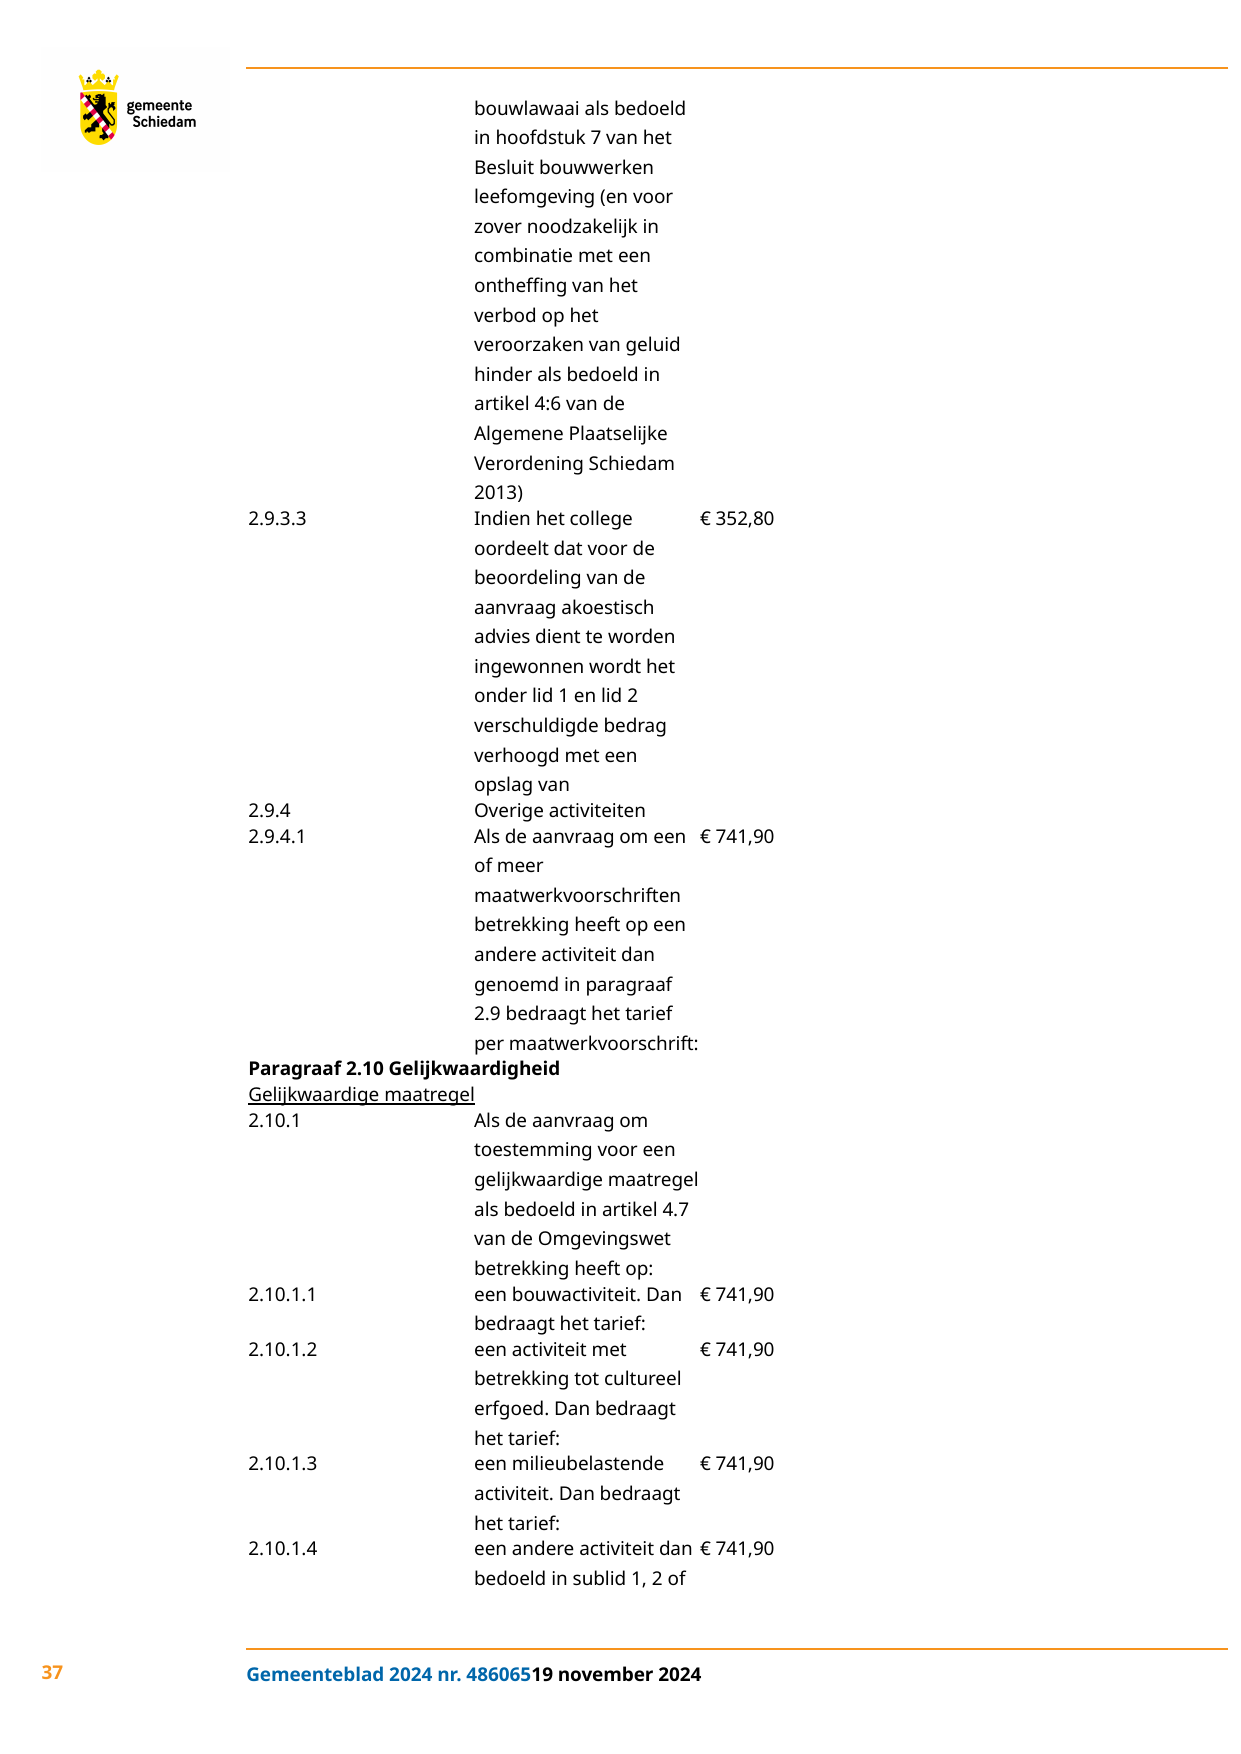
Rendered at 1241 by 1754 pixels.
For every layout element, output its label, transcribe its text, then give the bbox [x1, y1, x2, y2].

table_cell een bouwactiviteit. Dan bedraagt het tarief: [474, 1281, 700, 1336]
table_cell [926, 1281, 1152, 1336]
table_cell 2.10.1.2 [248, 1336, 474, 1451]
table_cell een andere activiteit dan bedoeld in sublid 1, 2 of [474, 1535, 700, 1591]
table_cell [926, 1336, 1152, 1451]
table_cell [926, 95, 1152, 505]
table_cell 2.9.3.3 [248, 505, 474, 797]
table_cell € 741,90 [700, 1451, 926, 1535]
table_cell [926, 1081, 1152, 1107]
table_cell 2.10.1 [248, 1107, 474, 1281]
table_cell € 741,90 [700, 1535, 926, 1591]
table_cell € 741,90 [700, 1336, 926, 1451]
table_cell € 352,80 [700, 505, 926, 797]
table_cell € 741,90 [700, 1281, 926, 1336]
table_cell Gelijkwaardige maatregel [248, 1081, 926, 1107]
table_cell 2.9.4 [248, 797, 474, 823]
table_cell [926, 1451, 1152, 1535]
table_cell [700, 797, 926, 823]
table_cell [700, 1107, 926, 1281]
table_cell een milieubelastende activiteit. Dan bedraagt het tarief: [474, 1451, 700, 1535]
table_cell 2.10.1.1 [248, 1281, 474, 1336]
table_cell [926, 1107, 1152, 1281]
table_cell [926, 797, 1152, 823]
table_cell Als de aanvraag om toestemming voor een gelijkwaardige maatregel als bedoeld in artikel 4.7 van de Omgevingswet betrekking heeft op: [474, 1107, 700, 1281]
table_cell Indien het college oordeelt dat voor de beoordeling van de aanvraag akoestisch advies dient te worden ingewonnen wordt het onder lid 1 en lid 2 verschuldigde bedrag verhoogd met een opslag van [474, 505, 700, 797]
table_cell bouwlawaai als bedoeld in hoofdstuk 7 van het Besluit bouwwerken leefomgeving (en voor zover noodzakelijk in combinatie met een ontheffing van het verbod op het veroorzaken van geluid hinder als bedoeld in artikel 4:6 van de Algemene Plaatselijke Verordening Schiedam 2013) [474, 95, 700, 505]
table_cell Als de aanvraag om een of meer maatwerkvoorschriften betrekking heeft op een andere activiteit dan genoemd in paragraaf 2.9 bedraagt het tarief per maatwerkvoorschrift: [474, 823, 700, 1056]
table_cell een activiteit met betrekking tot cultureel erfgoed. Dan bedraagt het tarief: [474, 1336, 700, 1451]
table_cell [248, 95, 474, 505]
table_cell 2.10.1.4 [248, 1535, 474, 1591]
table_cell 2.9.4.1 [248, 823, 474, 1056]
table_cell Overige activiteiten [474, 797, 700, 823]
table_cell [926, 823, 1152, 1056]
table_cell [700, 95, 926, 505]
table_cell Paragraaf 2.10 Gelijkwaardigheid [248, 1056, 1152, 1081]
picture [41, 47, 231, 172]
table_cell 2.10.1.3 [248, 1451, 474, 1535]
table_cell € 741,90 [700, 823, 926, 1056]
table_cell [926, 1535, 1152, 1591]
table_cell [926, 505, 1152, 797]
